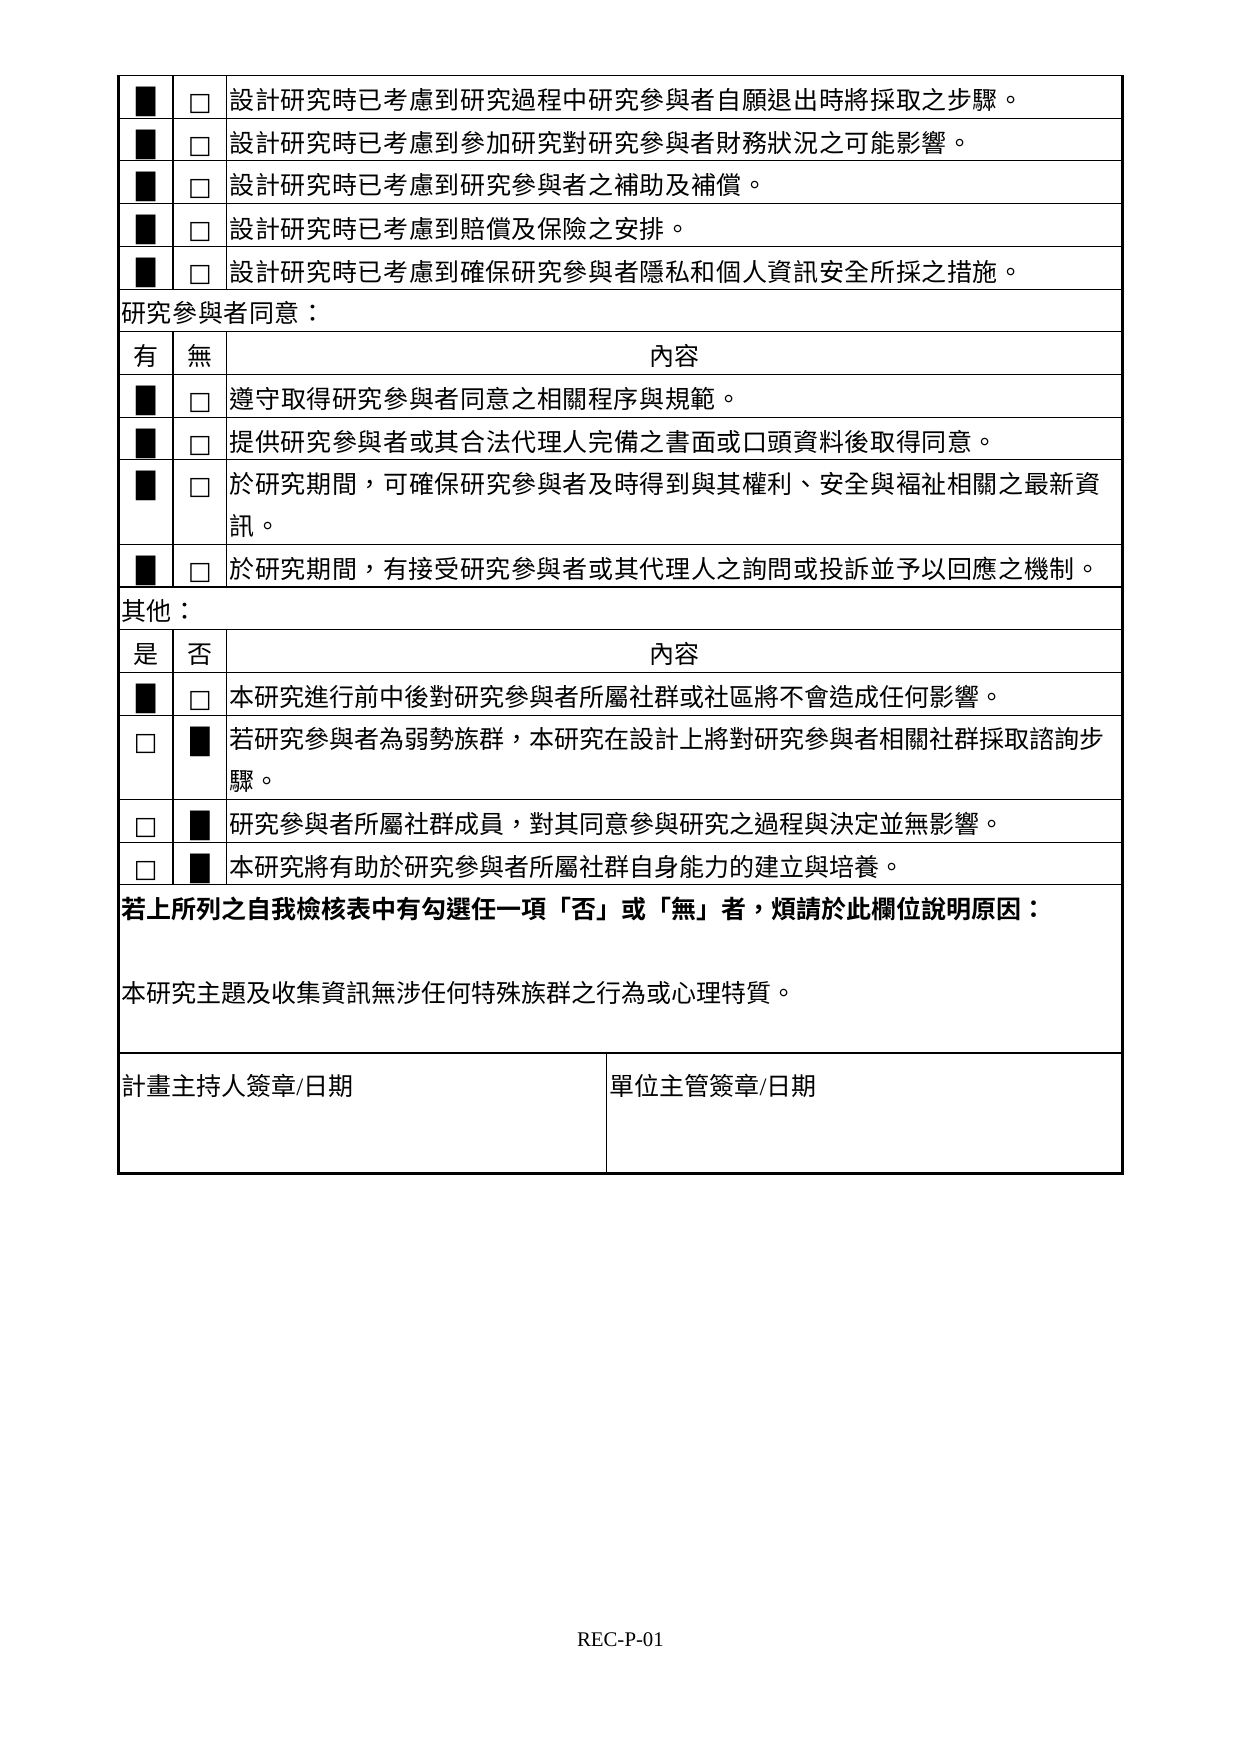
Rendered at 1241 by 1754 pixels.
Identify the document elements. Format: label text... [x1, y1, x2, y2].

table_cell █ [174, 800, 226, 842]
table_cell 內容 [227, 332, 1121, 374]
table_cell 於研究期間，有接受研究參與者或其代理人之詢問或投訴並予以回應之機制。 [227, 545, 1121, 586]
table_cell █ [120, 673, 172, 714]
table_cell █ [120, 119, 172, 160]
table_cell 研究參與者同意： [120, 290, 1121, 331]
table_cell 研究參與者所屬社群成員，對其同意參與研究之過程與決定並無影響。 [227, 800, 1121, 842]
table_cell 本研究進行前中後對研究參與者所屬社群或社區將不會造成任何影響。 [227, 673, 1121, 714]
table_cell 是 [120, 630, 172, 672]
table_cell □ [174, 247, 226, 288]
table_cell 無 [174, 332, 226, 374]
table_cell □ [174, 545, 226, 586]
table_cell 設計研究時已考慮到研究過程中研究參與者自願退出時將採取之步驟。 [227, 76, 1121, 118]
table_cell █ [120, 545, 172, 586]
table_cell □ [174, 460, 226, 544]
table_cell █ [174, 843, 226, 884]
table_cell □ [174, 161, 226, 203]
table_cell 若上所列之自我檢核表中有勾選任一項「否」或「無」者，煩請於此欄位說明原因： 本研究主題及收集資訊無涉任何特殊族群之行為或心理特質。 [120, 885, 1121, 1052]
table_cell 本研究將有助於研究參與者所屬社群自身能力的建立與培養。 [227, 843, 1121, 884]
table_cell 其他： [120, 588, 1121, 629]
table_cell █ [120, 418, 172, 459]
table_cell █ [120, 204, 172, 246]
table_cell 計畫主持人簽章/日期 [120, 1054, 606, 1172]
table_cell □ [120, 800, 172, 842]
table_cell 於研究期間，可確保研究參與者及時得到與其權利、安全與褔祉相關之最新資訊。 [227, 460, 1121, 544]
table_cell 有 [120, 332, 172, 374]
table_cell 否 [174, 630, 226, 672]
table_cell █ [120, 375, 172, 417]
table_cell □ [174, 418, 226, 459]
table_cell █ [120, 161, 172, 203]
table_cell □ [174, 204, 226, 246]
table_cell 遵守取得研究參與者同意之相關程序與規範。 [227, 375, 1121, 417]
table_cell 設計研究時已考慮到賠償及保險之安排。 [227, 204, 1121, 246]
table_cell □ [120, 843, 172, 884]
table_cell █ [174, 716, 226, 799]
table_cell 設計研究時已考慮到參加研究對研究參與者財務狀況之可能影響。 [227, 119, 1121, 160]
table_cell 設計研究時已考慮到確保研究參與者隱私和個人資訊安全所採之措施。 [227, 247, 1121, 288]
table_cell 設計研究時已考慮到研究參與者之補助及補償。 [227, 161, 1121, 203]
table_cell □ [174, 76, 226, 118]
table_cell █ [120, 76, 172, 118]
table_cell █ [120, 460, 172, 544]
table_cell 內容 [227, 630, 1121, 672]
table_cell □ [174, 673, 226, 714]
table_cell □ [174, 119, 226, 160]
table_cell 提供研究參與者或其合法代理人完備之書面或口頭資料後取得同意。 [227, 418, 1121, 459]
table_cell 若研究參與者為弱勢族群，本研究在設計上將對研究參與者相關社群採取諮詢步驟。 [227, 716, 1121, 799]
table_cell □ [174, 375, 226, 417]
table_cell □ [120, 716, 172, 799]
table_cell 單位主管簽章/日期 [607, 1054, 1121, 1172]
table_cell █ [120, 247, 172, 288]
